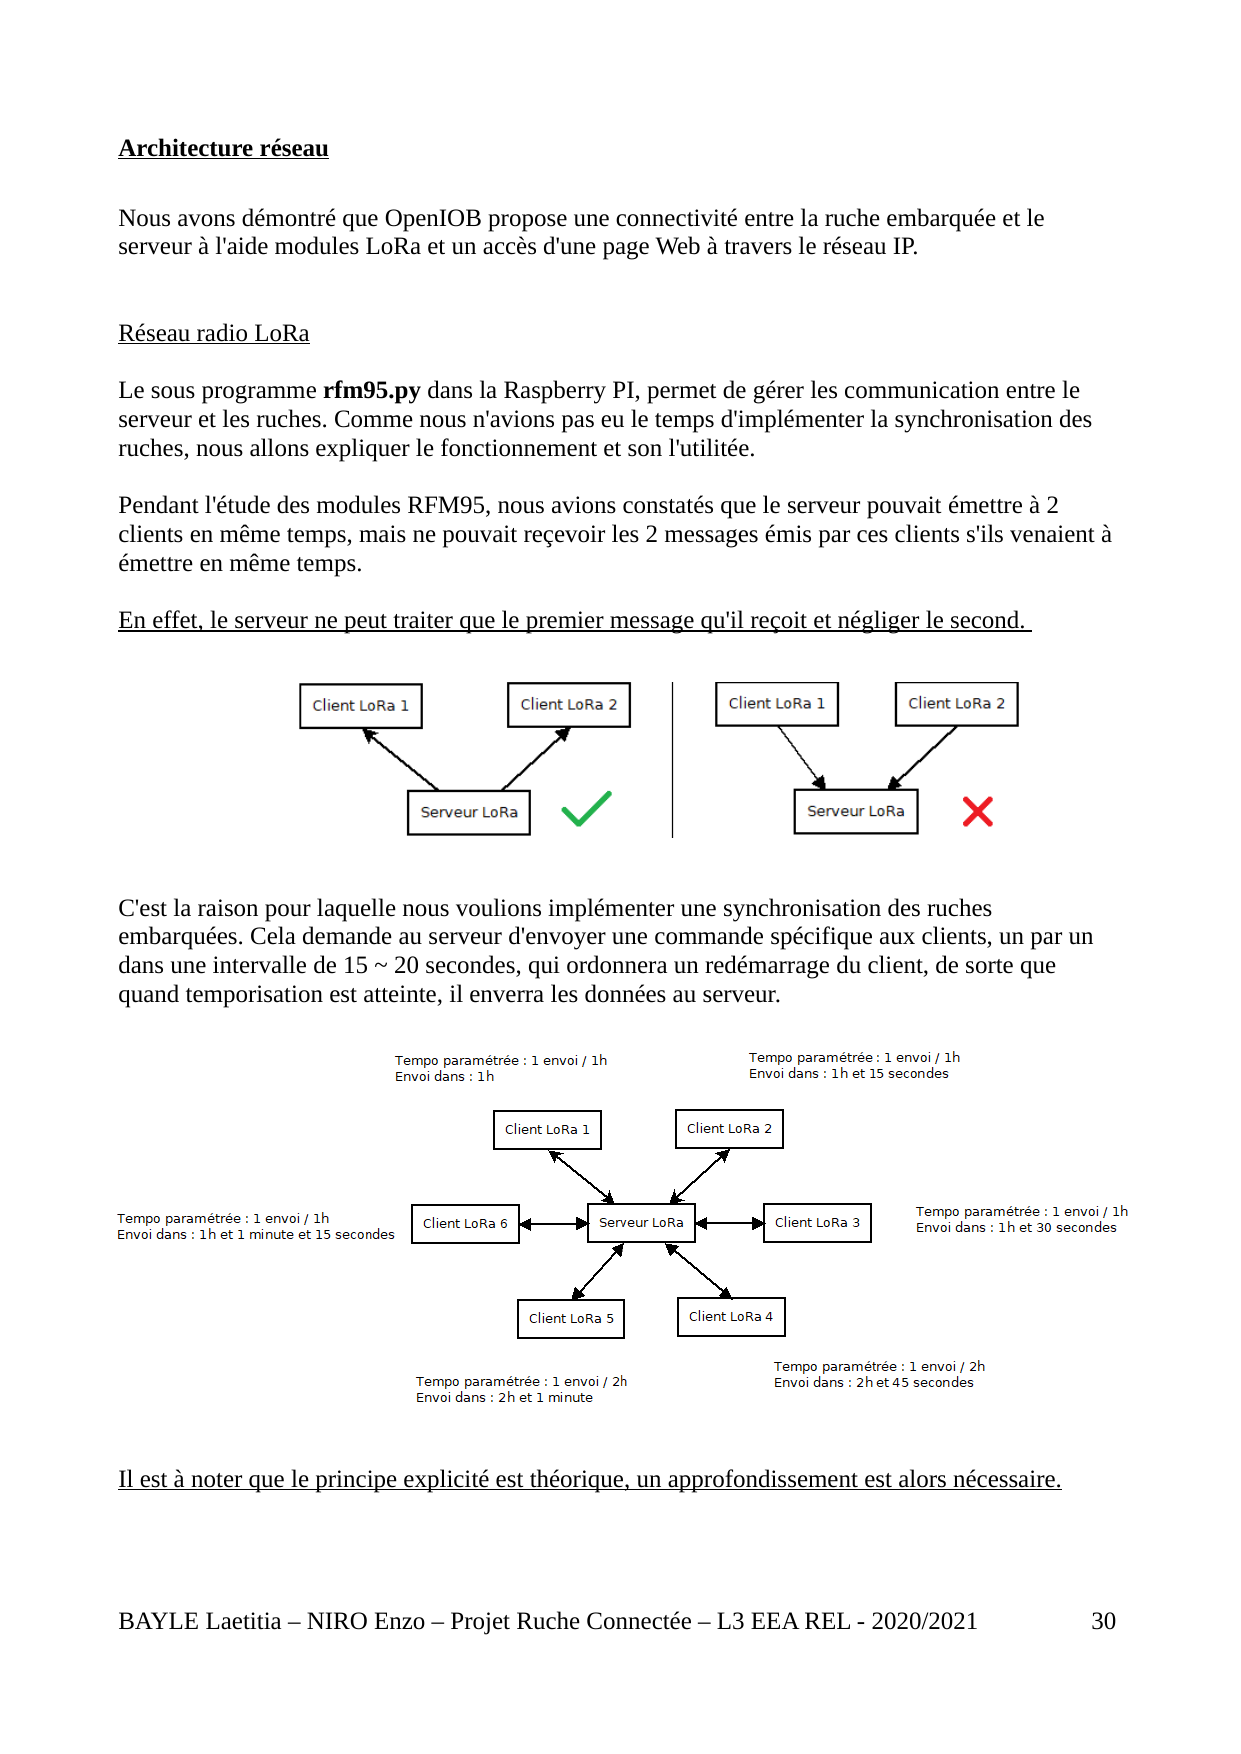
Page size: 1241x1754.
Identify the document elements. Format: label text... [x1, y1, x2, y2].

picture [117, 1051, 1129, 1407]
picture [299, 682, 1020, 838]
subtitle Architecture réseau [118, 133, 1122, 161]
text C'est la raison pour laquelle nous voulions implémenter une synchronisation des ruches embarquées. Cela demande au serveur d'envoyer une commande spécifique aux clients, un par un dans une intervalle de 15 ~ 20 secondes, qui ordonnera un redémarrage du client, de sorte que quand temporisation est atteinte, il enverra les données au serveur. [118, 893, 1122, 1008]
text Il est à noter que le principe explicité est théorique, un approfondissement est alors nécessaire. [118, 1464, 1122, 1492]
text Le sous programme rfm95.py dans la Raspberry PI, permet de gérer les communication entre le serveur et les ruches. Comme nous n'avions pas eu le temps d'implémenter la synchronisation des ruches, nous allons expliquer le fonctionnement et son l'utilitée. [118, 375, 1122, 461]
text En effet, le serveur ne peut traiter que le premier message qu'il reçoit et négliger le second. [118, 605, 1122, 634]
text Pendant l'étude des modules RFM95, nous avions constatés que le serveur pouvait émettre à 2 clients en même temps, mais ne pouvait reçevoir les 2 messages émis par ces clients s'ils venaient à émettre en même temps. [118, 490, 1122, 576]
text Réseau radio LoRa [118, 318, 1122, 346]
text Nous avons démontré que OpenIOB propose une connectivité entre la ruche embarquée et le serveur à l'aide modules LoRa et un accès d'une page Web à travers le réseau IP. [118, 203, 1122, 260]
